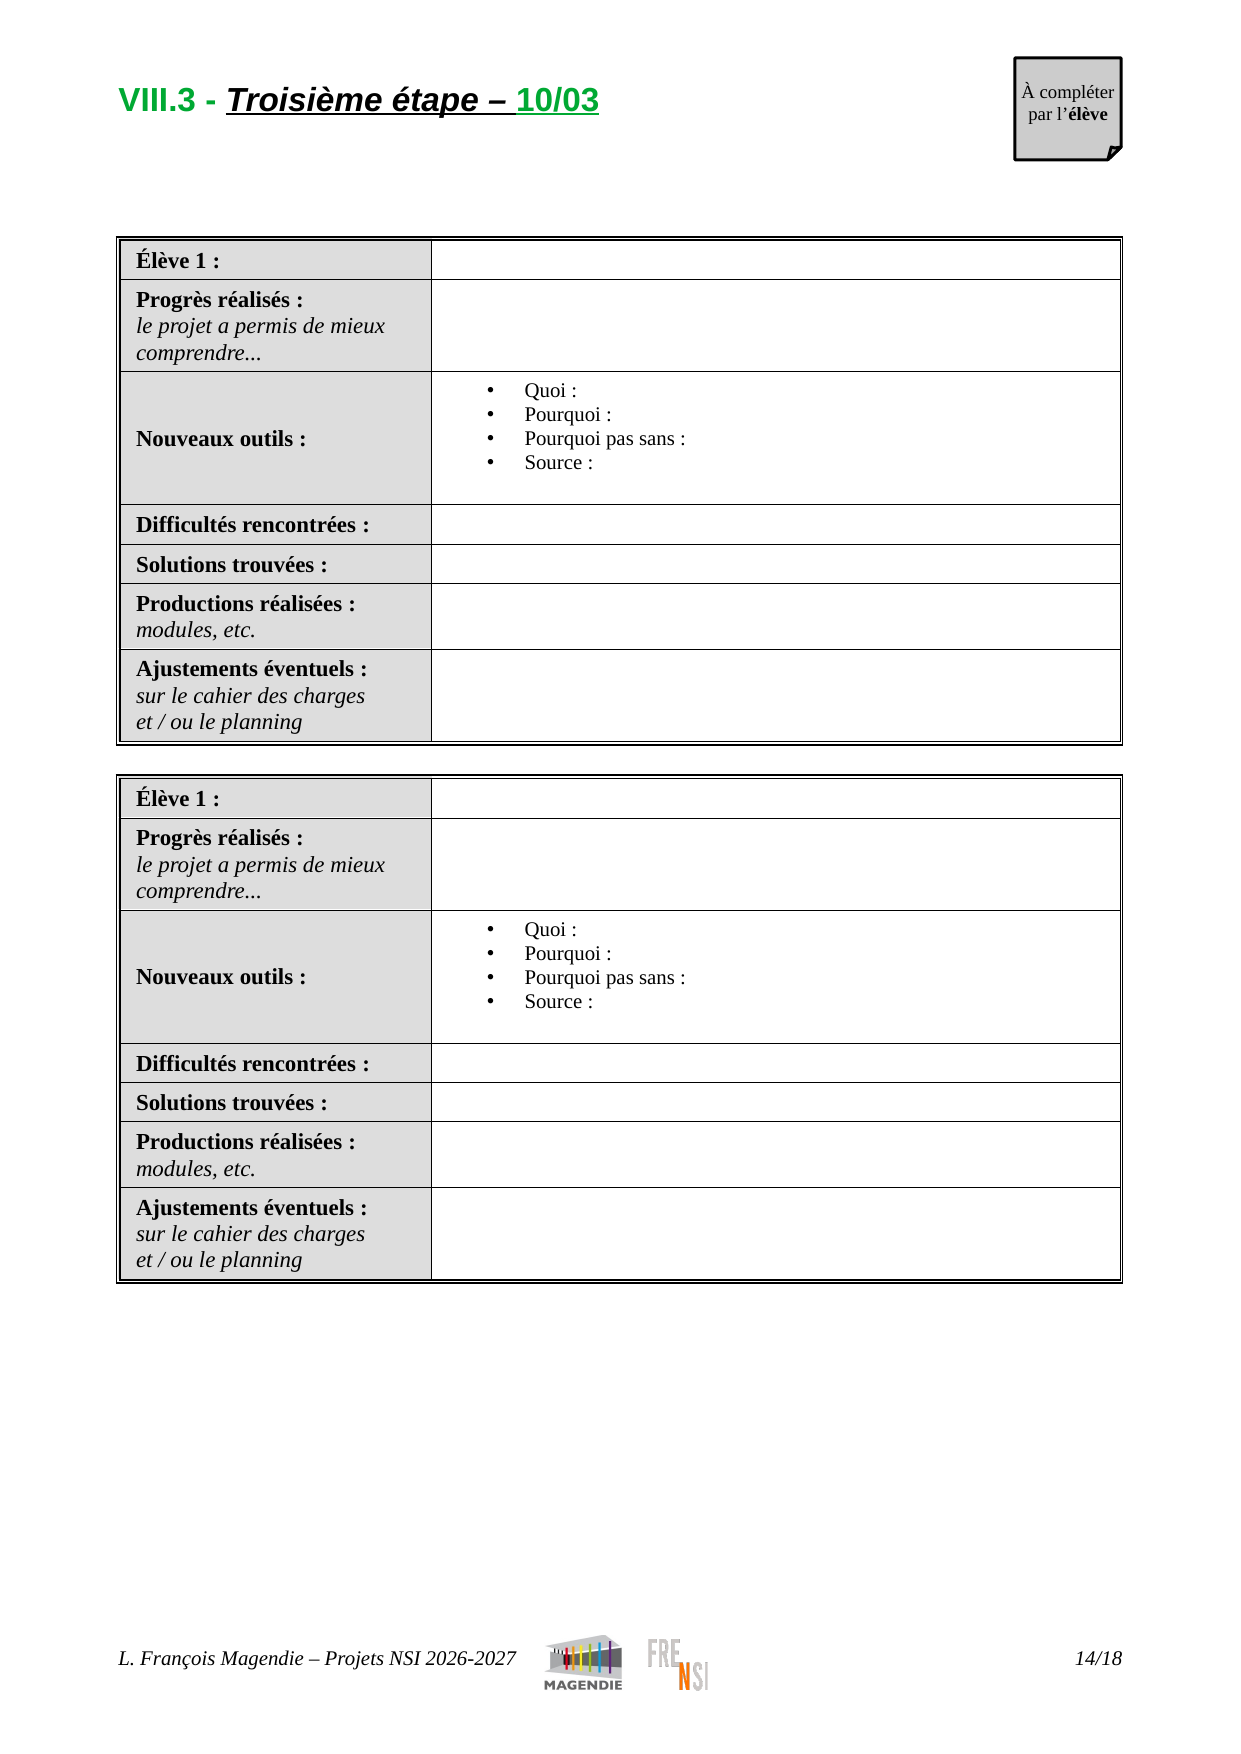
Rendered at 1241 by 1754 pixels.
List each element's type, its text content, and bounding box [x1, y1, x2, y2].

table_cell [432, 280, 1120, 371]
table_cell Nouveaux outils : [121, 372, 431, 504]
table_cell Ajustements éventuels : sur le cahier des charges et / ou le planning [121, 1188, 431, 1279]
table_cell [432, 505, 1120, 544]
table_cell [432, 819, 1120, 909]
table_cell Progrès réalisés : le projet a permis de mieux comprendre... [121, 280, 431, 371]
table_cell [432, 1188, 1120, 1279]
table_cell [432, 1083, 1120, 1121]
table_cell Progrès réalisés : le projet a permis de mieux comprendre... [121, 819, 431, 909]
table_cell Productions réalisées : modules, etc. [121, 584, 431, 648]
table_header [432, 779, 1120, 817]
table_cell Solutions trouvées : [121, 545, 431, 583]
table_cell [432, 1122, 1120, 1187]
table_cell Quoi : Pourquoi : Pourquoi pas sans : Source : [432, 372, 1120, 504]
table_cell [432, 584, 1120, 648]
table_header Élève 1 : [121, 241, 431, 279]
table_cell Ajustements éventuels : sur le cahier des charges et / ou le planning [121, 650, 431, 741]
table_cell Solutions trouvées : [121, 1083, 431, 1121]
table_header Élève 1 : [121, 779, 431, 817]
table_cell Nouveaux outils : [121, 911, 431, 1043]
table_cell Difficultés rencontrées : [121, 505, 431, 544]
table_cell [432, 650, 1120, 741]
table_cell Productions réalisées : modules, etc. [121, 1122, 431, 1187]
table_cell [432, 545, 1120, 583]
table_cell [432, 1044, 1120, 1082]
picture [532, 1635, 633, 1695]
table_header [432, 241, 1120, 279]
subtitle Troisième étape – 10/03 [118, 80, 1013, 118]
table_cell Difficultés rencontrées : [121, 1044, 431, 1082]
picture [648, 1639, 708, 1691]
table_cell Quoi : Pourquoi : Pourquoi pas sans : Source : [432, 911, 1120, 1043]
